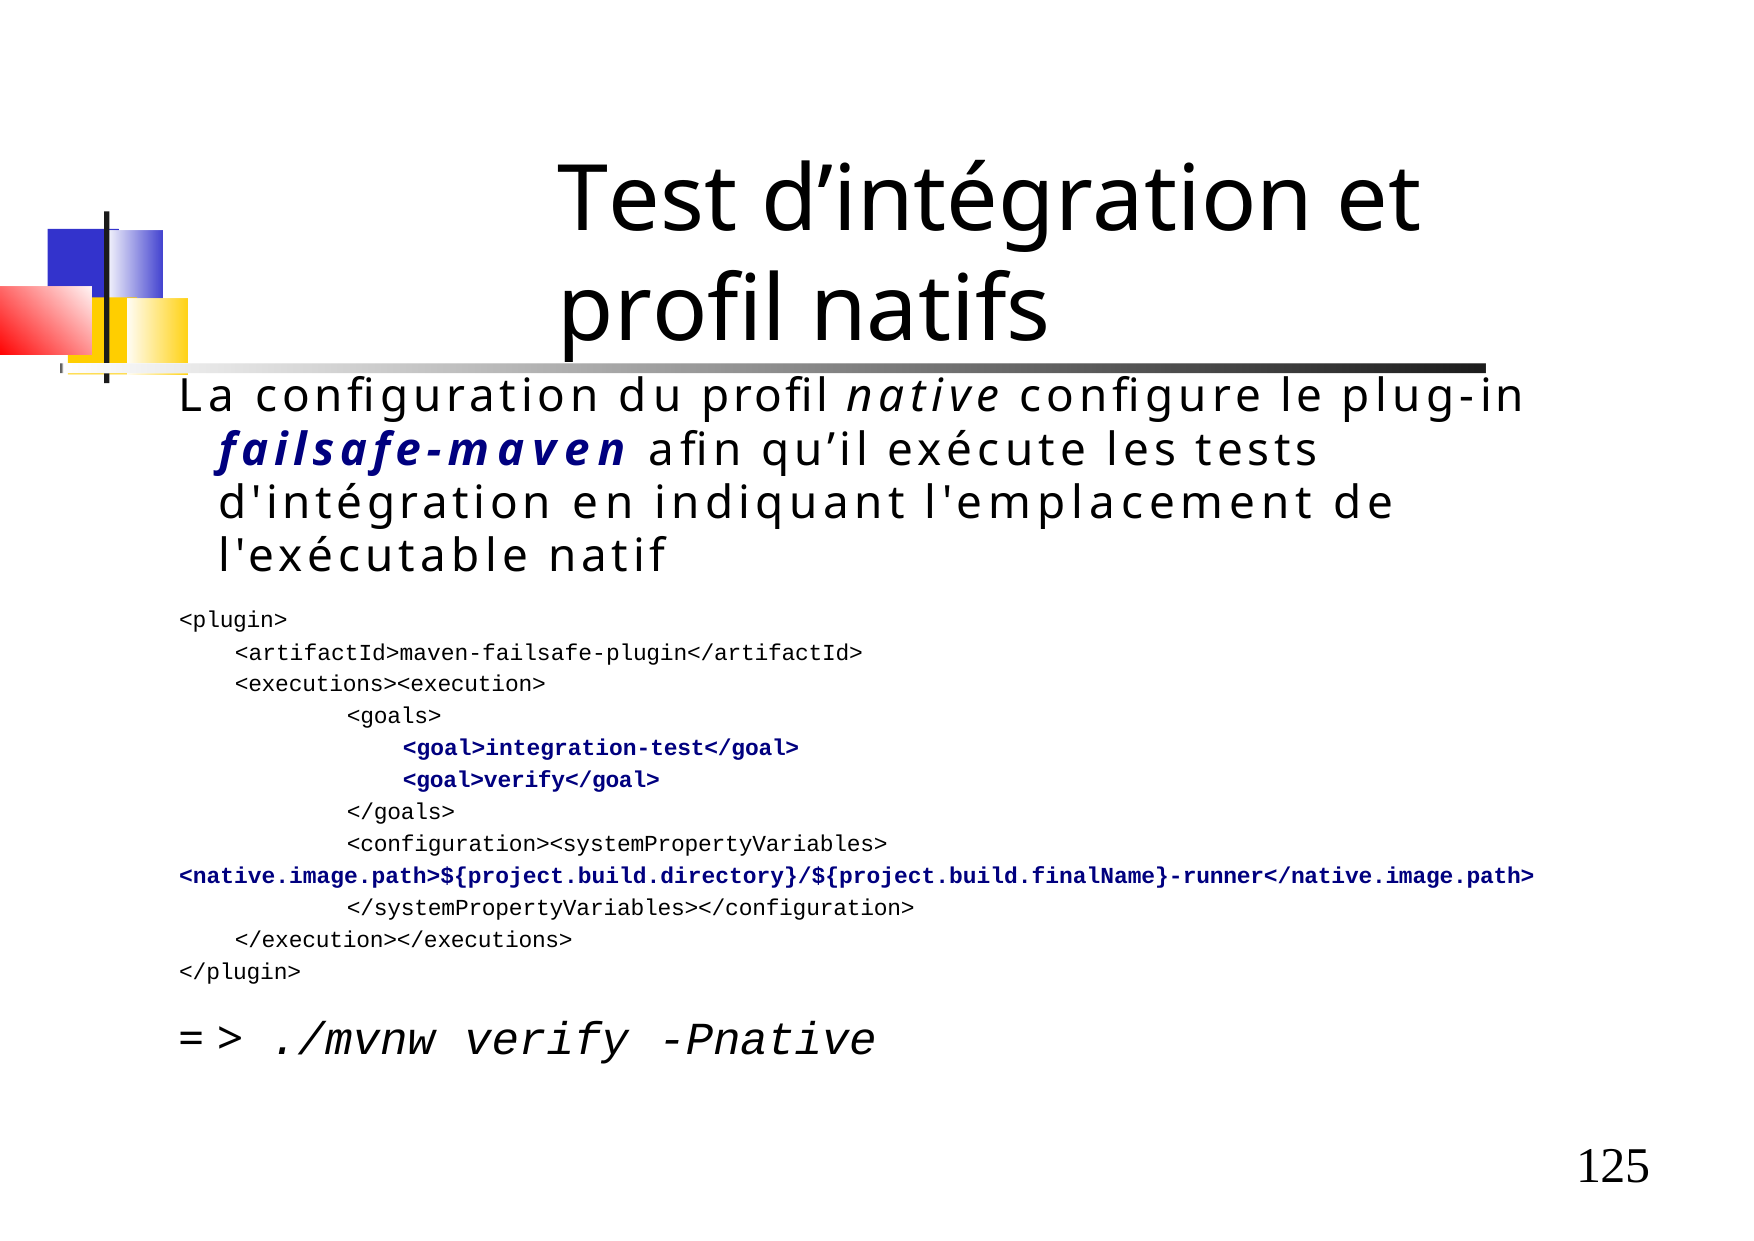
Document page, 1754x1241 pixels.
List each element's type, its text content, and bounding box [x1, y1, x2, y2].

title Test d’intégration et profil natifs [268, 130, 1475, 359]
picture [0, 285, 92, 355]
slide_number 125 [1569, 1135, 1660, 1241]
text_box => ./mvnw verify -Pnative [176, 1005, 1094, 1064]
picture [60, 229, 1486, 384]
text_box La configuration du profil native configure le plug-in failsafe-maven afin qu’il exécute les tests d'intégration en indiquant l'emplacement de l'exécutable natif <plugin> <artifactId>maven-failsafe-plugin</artifactId> <executions><execution> <goals> <goal>integration-test</goal> <goal>verify</goal> </goals> <configuration><systemPropertyVariables> <native.image.path>${project.build.directory}/${project.build.finalName}-runner</native.image.path> </systemPropertyVariables></configuration> </execution></executions> </plugin> [177, 365, 1566, 985]
